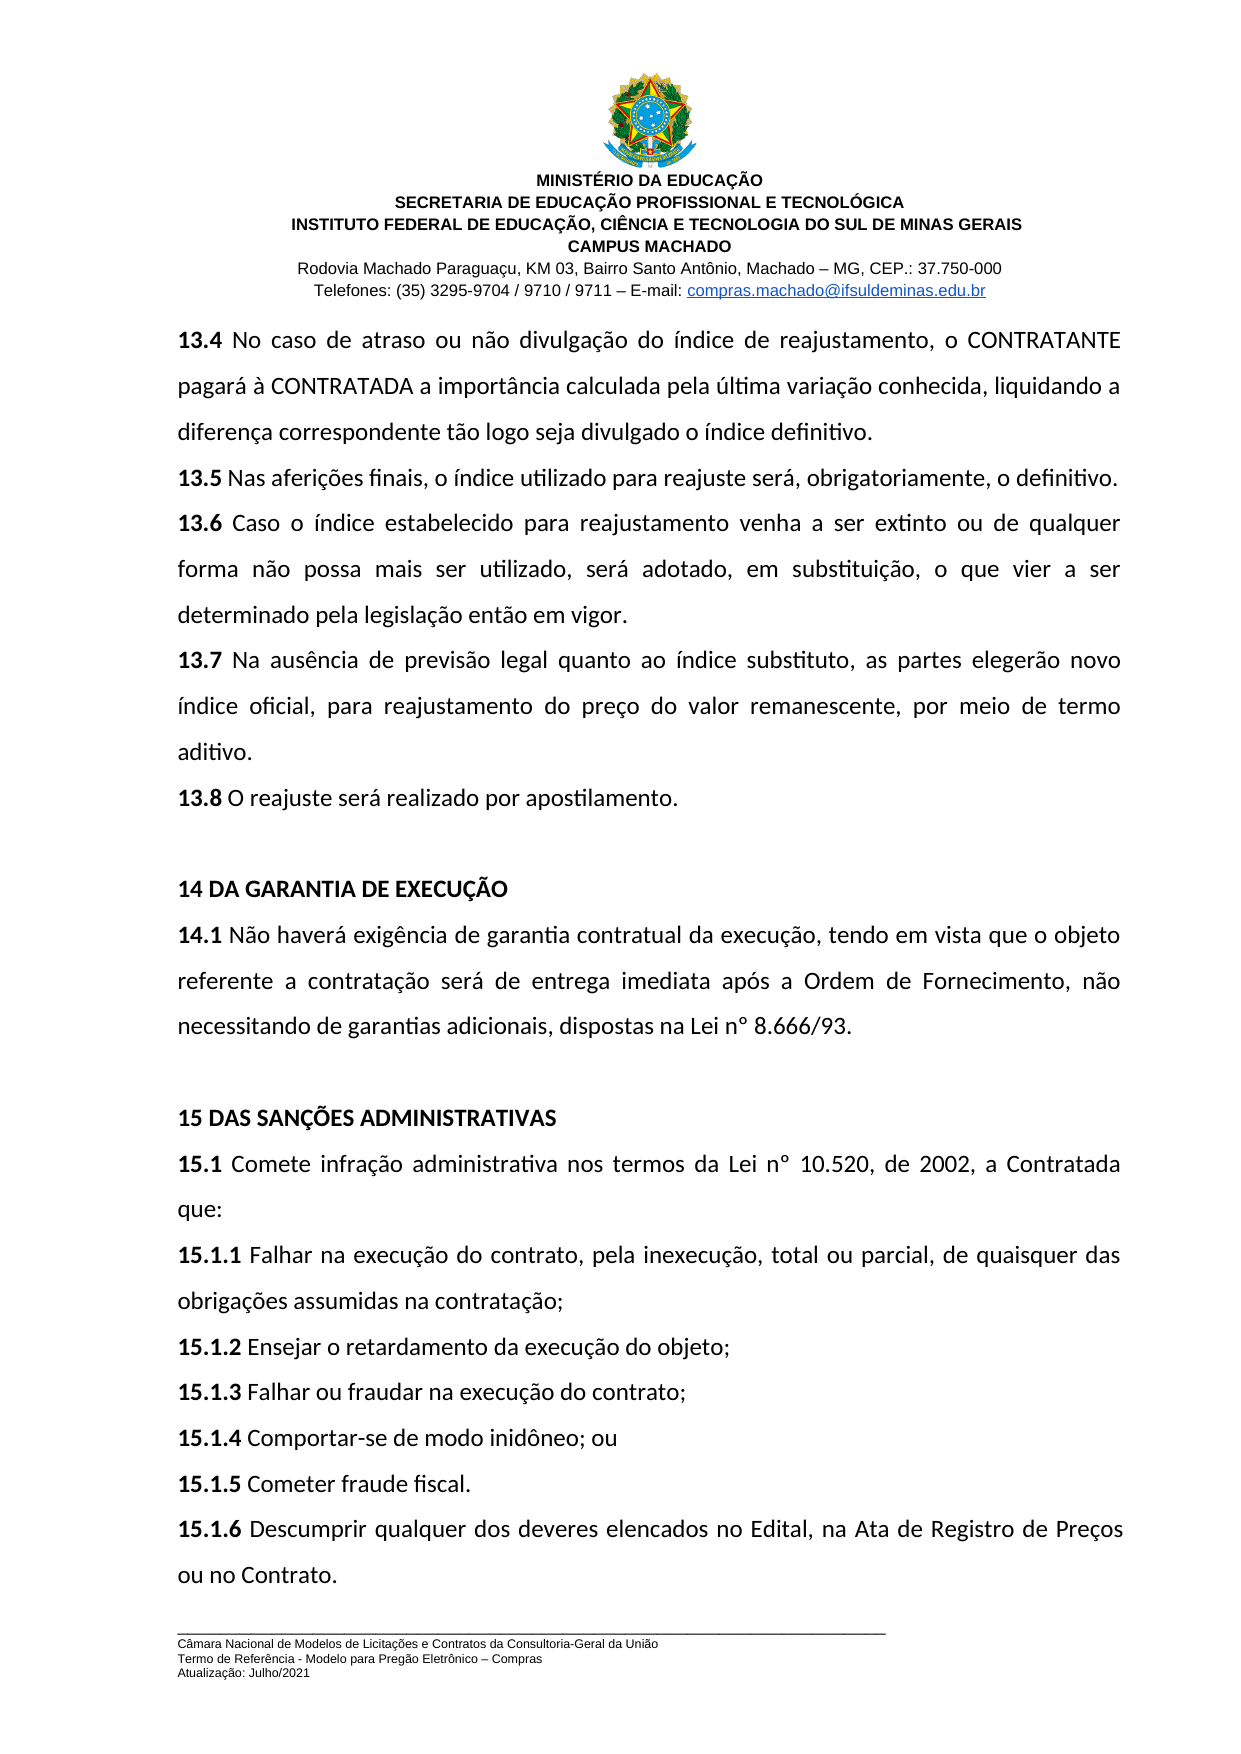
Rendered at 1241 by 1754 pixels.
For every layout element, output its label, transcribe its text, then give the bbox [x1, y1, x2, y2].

text 15.1.4 Comportar-se de modo inidôneo; ou [177, 1422, 1125, 1453]
text 14 DA GARANTIA DE EXECUÇÃO [177, 873, 1122, 904]
text 15.1.2 Ensejar o retardamento da execução do objeto; [177, 1331, 1125, 1361]
text 14.1 Não haverá exigência de garantia contratual da execução, tendo em vista que o objeto referente a contratação será de entrega imediata após a Ordem de Fornecimento, não necessitando de garantias adicionais, dispostas na Lei nº 8.666/93. [177, 919, 1122, 1041]
text 13.8 O reajuste será realizado por apostilamento. [177, 782, 1122, 812]
text 15.1.5 Cometer fraude fiscal. [177, 1468, 1125, 1498]
text 13.6 Caso o índice estabelecido para reajustamento venha a ser extinto ou de qualquer forma não possa mais ser utilizado, será adotado, em substituição, o que vier a ser determinado pela legislação então em vigor. [177, 507, 1122, 629]
text 15.1 Comete infração administrativa nos termos da Lei nº 10.520, de 2002, a Contratada que: [177, 1148, 1122, 1224]
text 15.1.6 Descumprir qualquer dos deveres elencados no Edital, na Ata de Registro de Preços ou no Contrato. [177, 1513, 1125, 1590]
text 15.1.3 Falhar ou fraudar na execução do contrato; [177, 1376, 1125, 1407]
text 13.7 Na ausência de previsão legal quanto ao índice substituto, as partes elegerão novo índice oficial, para reajustamento do preço do valor remanescente, por meio de termo aditivo. [177, 645, 1122, 767]
picture [603, 73, 697, 168]
picture [669, 149, 680, 155]
text 13.5 Nas aferições finais, o índice utilizado para reajuste será, obrigatoriamente, o definitivo. [177, 462, 1122, 492]
picture [643, 163, 658, 168]
text 13.4 No caso de atraso ou não divulgação do índice de reajustamento, o CONTRATANTE pagará à CONTRATADA a importância calculada pela última variação conhecida, liquidando a diferença correspondente tão logo seja divulgado o índice definitivo. [177, 324, 1122, 447]
text 15 DAS SANÇÕES ADMINISTRATIVAS [177, 1102, 1122, 1132]
text 15.1.1 Falhar na execução do contrato, pela inexecução, total ou parcial, de quaisquer das obrigações assumidas na contratação; [177, 1239, 1122, 1315]
